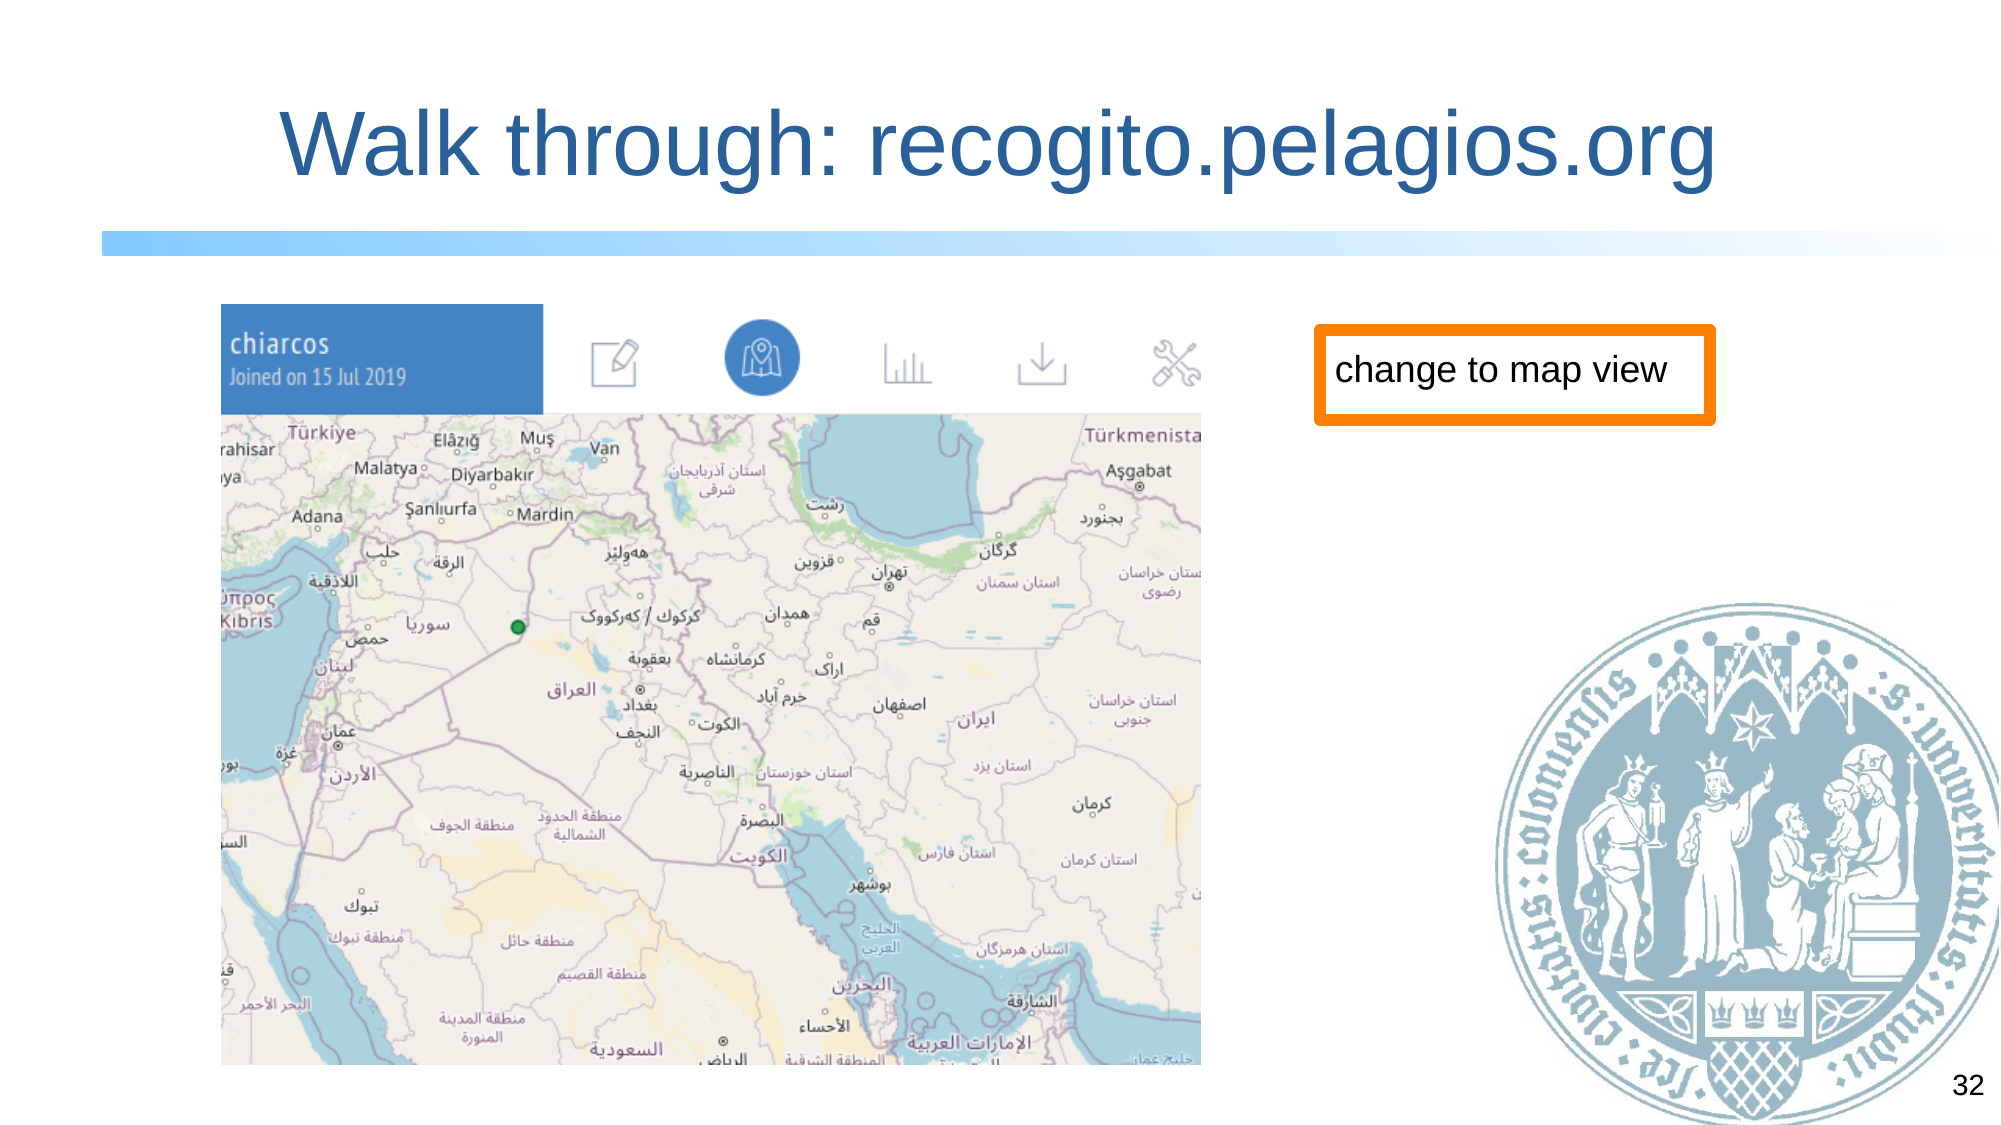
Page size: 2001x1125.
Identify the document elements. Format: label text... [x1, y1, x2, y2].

text_box [1320, 329, 1711, 421]
title Walk through: recogito.pelagios.org [99, 45, 1900, 233]
picture [221, 304, 1201, 1066]
